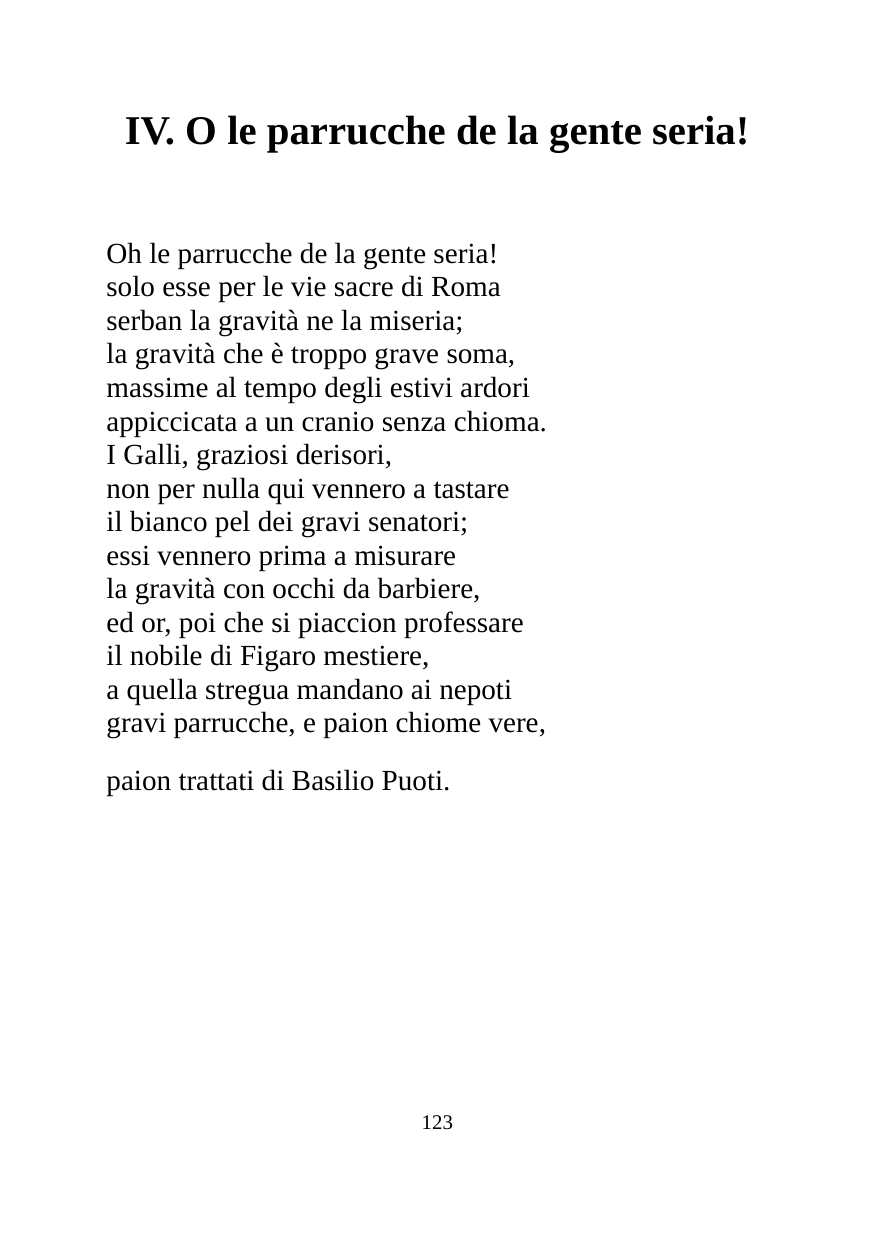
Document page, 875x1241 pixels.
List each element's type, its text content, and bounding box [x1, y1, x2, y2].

text solo esse per le vie sacre di Roma [106, 269, 768, 303]
text massime al tempo degli estivi ardori [106, 370, 768, 404]
text paion trattati di Basilio Puoti. [106, 763, 768, 796]
text a quella stregua mandano ai nepoti [106, 672, 768, 706]
text il nobile di Figaro mestiere, [106, 638, 768, 672]
text non per nulla qui vennero a tastare [106, 471, 768, 504]
text Oh le parrucche de la gente seria! [106, 236, 768, 269]
subtitle IV. O le parrucche de la gente seria! [106, 106, 768, 153]
text gravi parrucche, e paion chiome vere, [106, 706, 768, 739]
text ed or, poi che si piaccion professare [106, 605, 768, 638]
text I Galli, graziosi derisori, [106, 437, 768, 471]
text appiccicata a un cranio senza chioma. [106, 404, 768, 437]
text il bianco pel dei gravi senatori; [106, 504, 768, 538]
text la gravità che è troppo grave soma, [106, 337, 768, 370]
text serban la gravità ne la miseria; [106, 303, 768, 337]
text la gravità con occhi da barbiere, [106, 571, 768, 605]
text essi vennero prima a misurare [106, 538, 768, 571]
